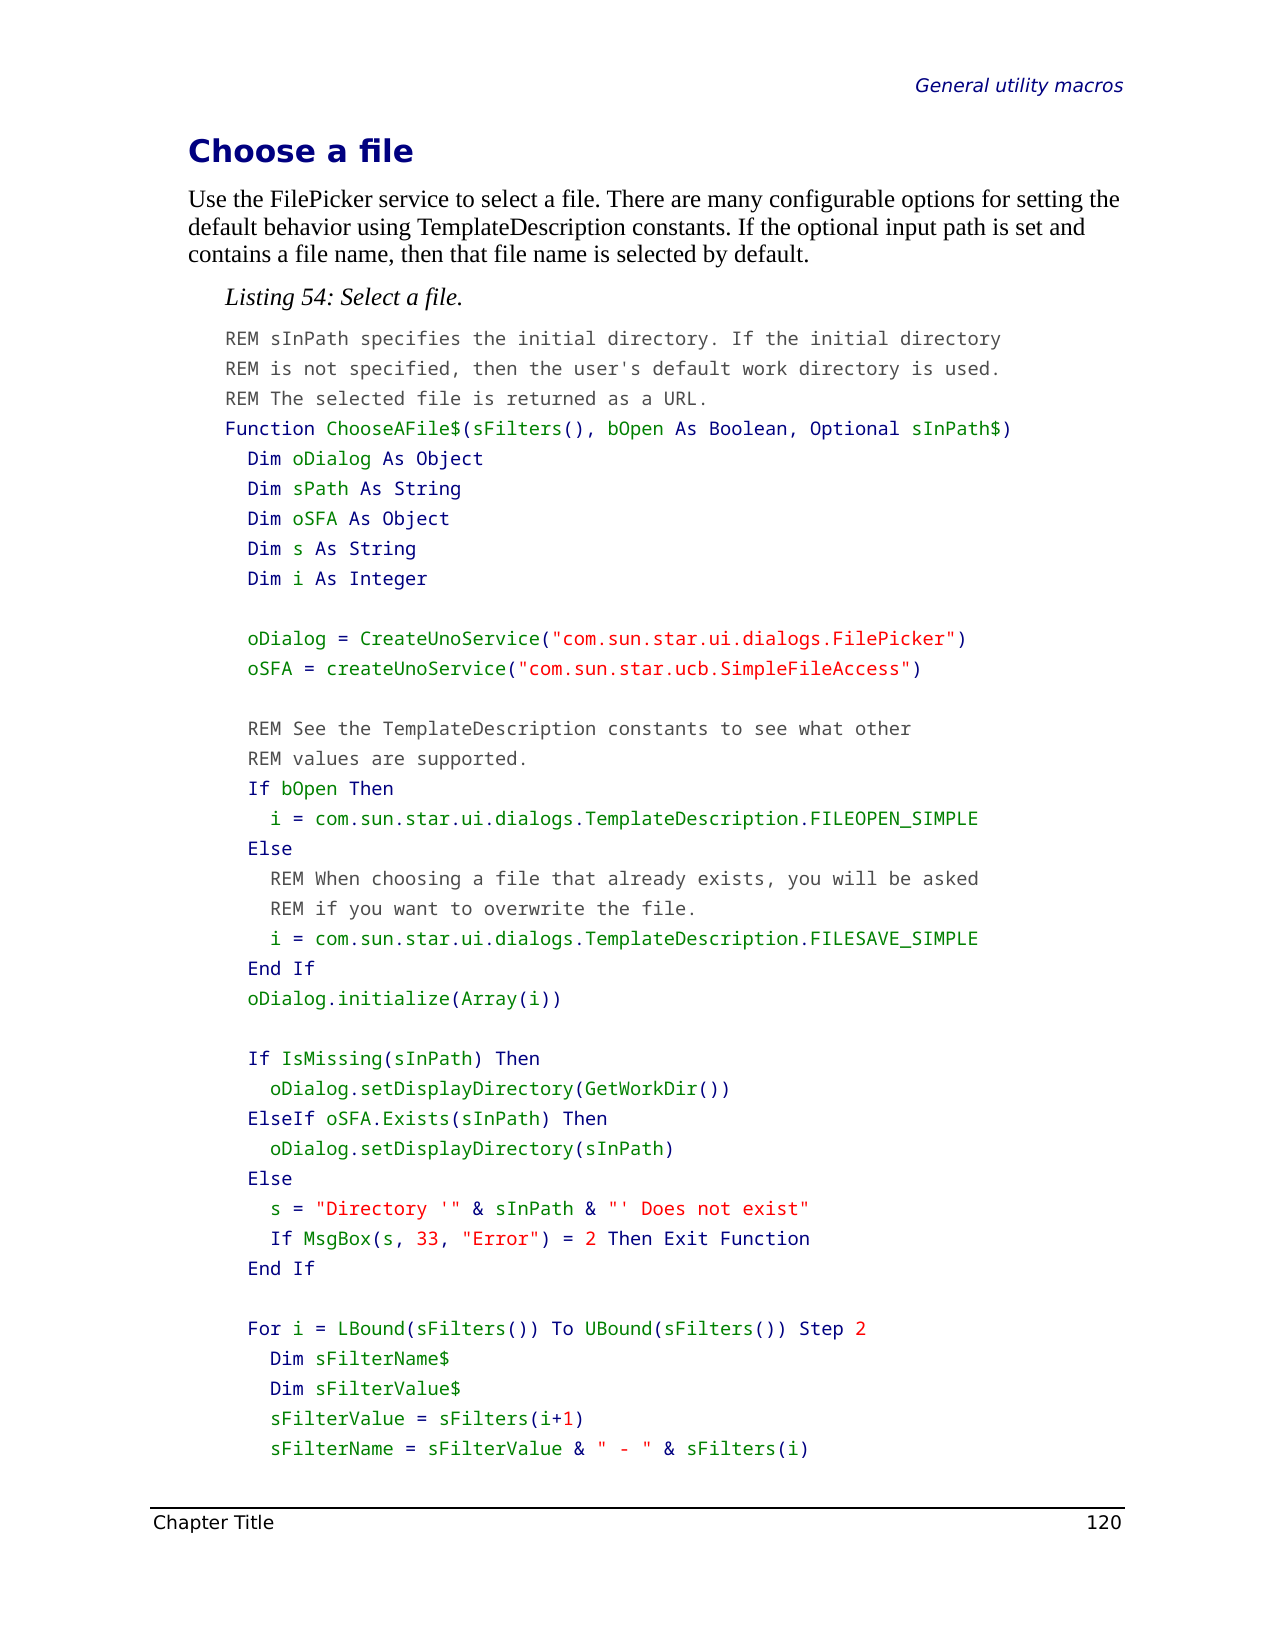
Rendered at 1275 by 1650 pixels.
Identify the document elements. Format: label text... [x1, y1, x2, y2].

text oDialog.initialize(Array(i)) [225, 985, 1050, 1011]
text sFilterName = sFilterValue & " - " & sFilters(i) [225, 1435, 1050, 1461]
text Dim sFilterValue$ [225, 1375, 1050, 1401]
text REM When choosing a file that already exists, you will be asked [225, 865, 1050, 891]
text oDialog.setDisplayDirectory(sInPath) [225, 1135, 1050, 1161]
text If bOpen Then [225, 775, 1050, 801]
text Use the FilePicker service to select a file. There are many configurable options for setting the default behavior using TemplateDescription constants. If the optional input path is set and contains a file name, then that file name is selected by default. [188, 185, 1125, 268]
text REM See the TemplateDescription constants to see what other [225, 715, 1050, 741]
text sFilterValue = sFilters(i+1) [225, 1405, 1050, 1431]
text ElseIf oSFA.Exists(sInPath) Then [225, 1105, 1050, 1131]
text s = "Directory '" & sInPath & "' Does not exist" [225, 1195, 1050, 1221]
text Function ChooseAFile$(sFilters(), bOpen As Boolean, Optional sInPath$) [225, 415, 1050, 441]
text i = com.sun.star.ui.dialogs.TemplateDescription.FILEOPEN_SIMPLE [225, 805, 1050, 831]
text Dim sPath As String [225, 475, 1050, 501]
text oDialog = CreateUnoService("com.sun.star.ui.dialogs.FilePicker") [225, 625, 1050, 651]
text REM The selected file is returned as a URL. [225, 385, 1050, 411]
text Dim oDialog As Object [225, 445, 1050, 471]
text End If [225, 955, 1050, 981]
text If MsgBox(s, 33, "Error") = 2 Then Exit Function [225, 1225, 1050, 1251]
text REM values are supported. [225, 745, 1050, 771]
text REM is not specified, then the user's default work directory is used. [225, 355, 1050, 381]
text Dim sFilterName$ [225, 1345, 1050, 1371]
text Dim oSFA As Object [225, 505, 1050, 531]
list Listing 54: Select a file. [225, 283, 1125, 311]
text REM if you want to overwrite the file. [225, 895, 1050, 921]
text Else [225, 1165, 1050, 1191]
text i = com.sun.star.ui.dialogs.TemplateDescription.FILESAVE_SIMPLE [225, 925, 1050, 951]
text For i = LBound(sFilters()) To UBound(sFilters()) Step 2 [225, 1315, 1050, 1341]
text Dim i As Integer [225, 565, 1050, 591]
text End If [225, 1255, 1050, 1281]
subtitle Choose a file [188, 134, 1125, 170]
text oSFA = createUnoService("com.sun.star.ucb.SimpleFileAccess") [225, 655, 1050, 681]
text Dim s As String [225, 535, 1050, 561]
text REM sInPath specifies the initial directory. If the initial directory [225, 325, 1050, 351]
text oDialog.setDisplayDirectory(GetWorkDir()) [225, 1075, 1050, 1101]
text Else [225, 835, 1050, 861]
text If IsMissing(sInPath) Then [225, 1045, 1050, 1071]
